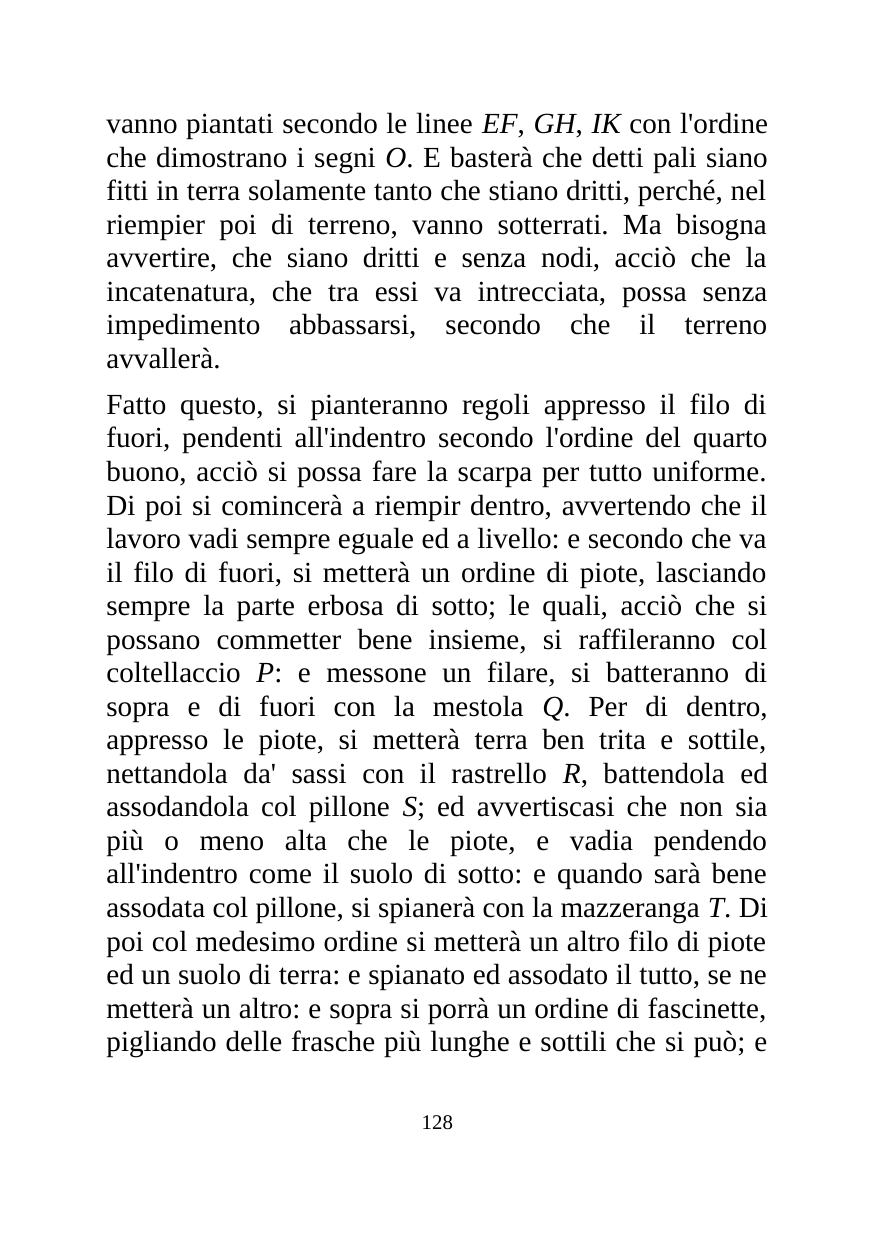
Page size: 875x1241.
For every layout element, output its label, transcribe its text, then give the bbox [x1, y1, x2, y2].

text vanno piantati secondo le linee EF, GH, IK con l'ordine che dimostrano i segni O. E basterà che detti pali siano fitti in terra solamente tanto che stiano dritti, perché, nel riempier poi di terreno, vanno sotterrati. Ma bisogna avvertire, che siano dritti e senza nodi, acciò che la incatenatura, che tra essi va intrecciata, possa senza impedimento abbassarsi, secondo che il terreno avvallerà. [106, 106, 768, 374]
text Fatto questo, si pianteranno regoli appresso il filo di fuori, pendenti all'indentro secondo l'ordine del quarto buono, acciò si possa fare la scarpa per tutto uniforme. Di poi si comincerà a riempir dentro, avvertendo che il lavoro vadi sempre eguale ed a livello: e secondo che va il filo di fuori, si metterà un ordine di piote, lasciando sempre la parte erbosa di sotto; le quali, acciò che si possano commetter bene insieme, si raffileranno col coltellaccio P: e messone un filare, si batteranno di sopra e di fuori con la mestola Q. Per di dentro, appresso le piote, si metterà terra ben trita e sottile, nettandola da' sassi con il rastrello R, battendola ed assodandola col pillone S; ed avvertiscasi che non sia più o meno alta che le piote, e vadia pendendo all'indentro come il suolo di sotto: e quando sarà bene assodata col pillone, si spianerà con la mazzeranga T. Di poi col medesimo ordine si metterà un altro filo di piote ed un suolo di terra: e spianato ed assodato il tutto, se ne metterà un altro: e sopra si porrà un ordine di fascinette, pigliando delle frasche più lunghe e sottili che si può; e [106, 387, 768, 1058]
